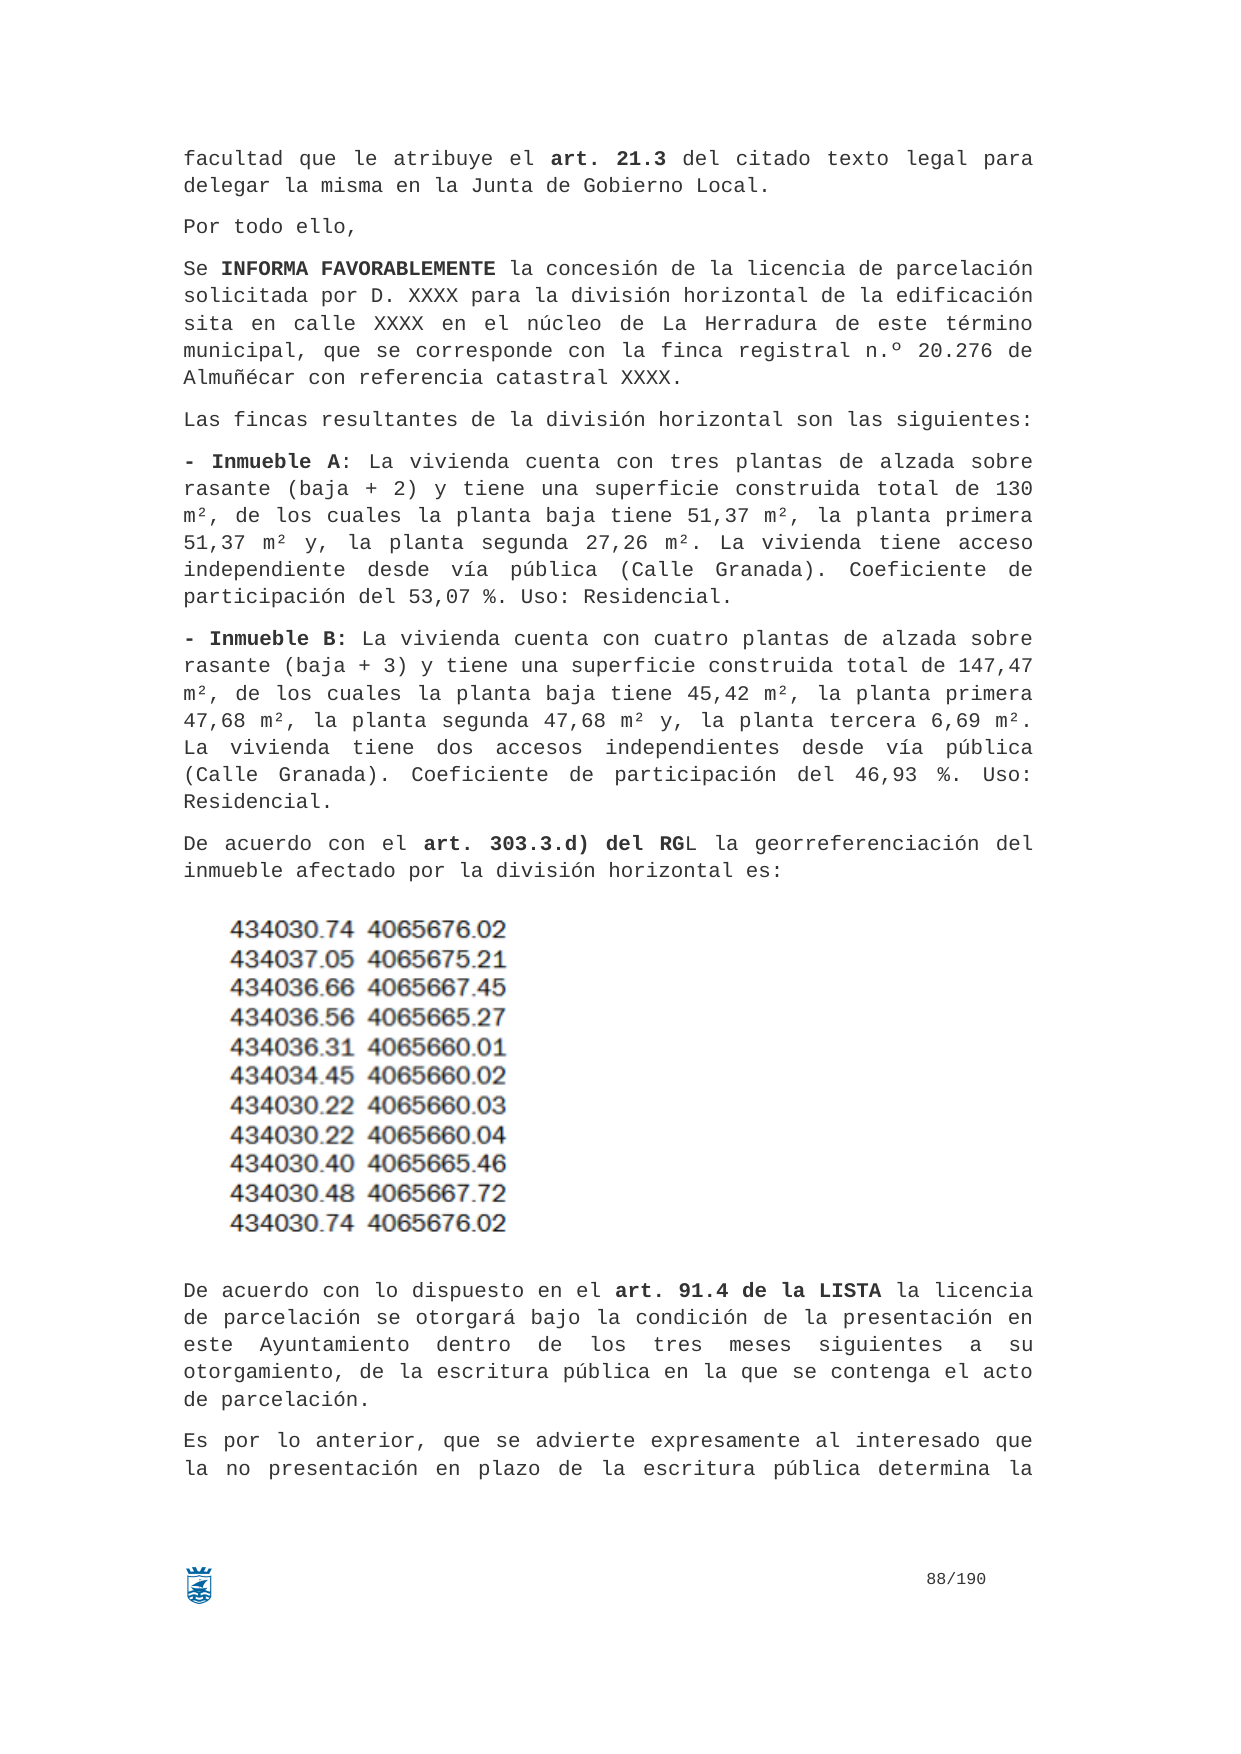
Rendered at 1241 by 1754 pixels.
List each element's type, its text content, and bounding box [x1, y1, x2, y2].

picture [183, 1562, 214, 1607]
text Por todo ello, [183, 217, 1033, 240]
text De acuerdo con el art. 303.3.d) del RGL la georreferenciación del inmueble afectado por la división horizontal es: [183, 833, 1033, 884]
text - Inmueble B: La vivienda cuenta con cuatro plantas de alzada sobre rasante (baja + 3) y tiene una superficie construida total de 147,47 m², de los cuales la planta baja tiene 45,42 m², la planta primera 47,68 m², la planta segunda 47,68 m² y, la planta tercera 6,69 m². La vivienda tiene dos accesos independientes desde vía pública (Calle Granada). Coeficiente de participación del 46,93 %. Uso: Residencial. [183, 628, 1033, 815]
text - Inmueble A: La vivienda cuenta con tres plantas de alzada sobre rasante (baja + 2) y tiene una superficie construida total de 130 m², de los cuales la planta baja tiene 51,37 m², la planta primera 51,37 m² y, la planta segunda 27,26 m². La vivienda tiene acceso independiente desde vía pública (Calle Granada). Coeficiente de participación del 53,07 %. Uso: Residencial. [183, 451, 1033, 610]
text facultad que le atribuye el art. 21.3 del citado texto legal para delegar la misma en la Junta de Gobierno Local. [183, 148, 1033, 198]
text Es por lo anterior, que se advierte expresamente al interesado que la no presentación en plazo de la escritura pública determina la [183, 1430, 1033, 1481]
text Las fincas resultantes de la división horizontal son las siguientes: [183, 409, 1033, 432]
text De acuerdo con lo dispuesto en el art. 91.4 de la LISTA la licencia de parcelación se otorgará bajo la condición de la presentación en este Ayuntamiento dentro de los tres meses siguientes a su otorgamiento, de la escritura pública en la que se contenga el acto de parcelación. [183, 1249, 1033, 1412]
text Se INFORMA FAVORABLEMENTE la concesión de la licencia de parcelación solicitada por D. XXXX para la división horizontal de la edificación sita en calle XXXX en el núcleo de La Herradura de este término municipal, que se corresponde con la finca registral n.º 20.276 de Almuñécar con referencia catastral XXXX. [183, 258, 1033, 391]
picture [183, 902, 548, 1249]
